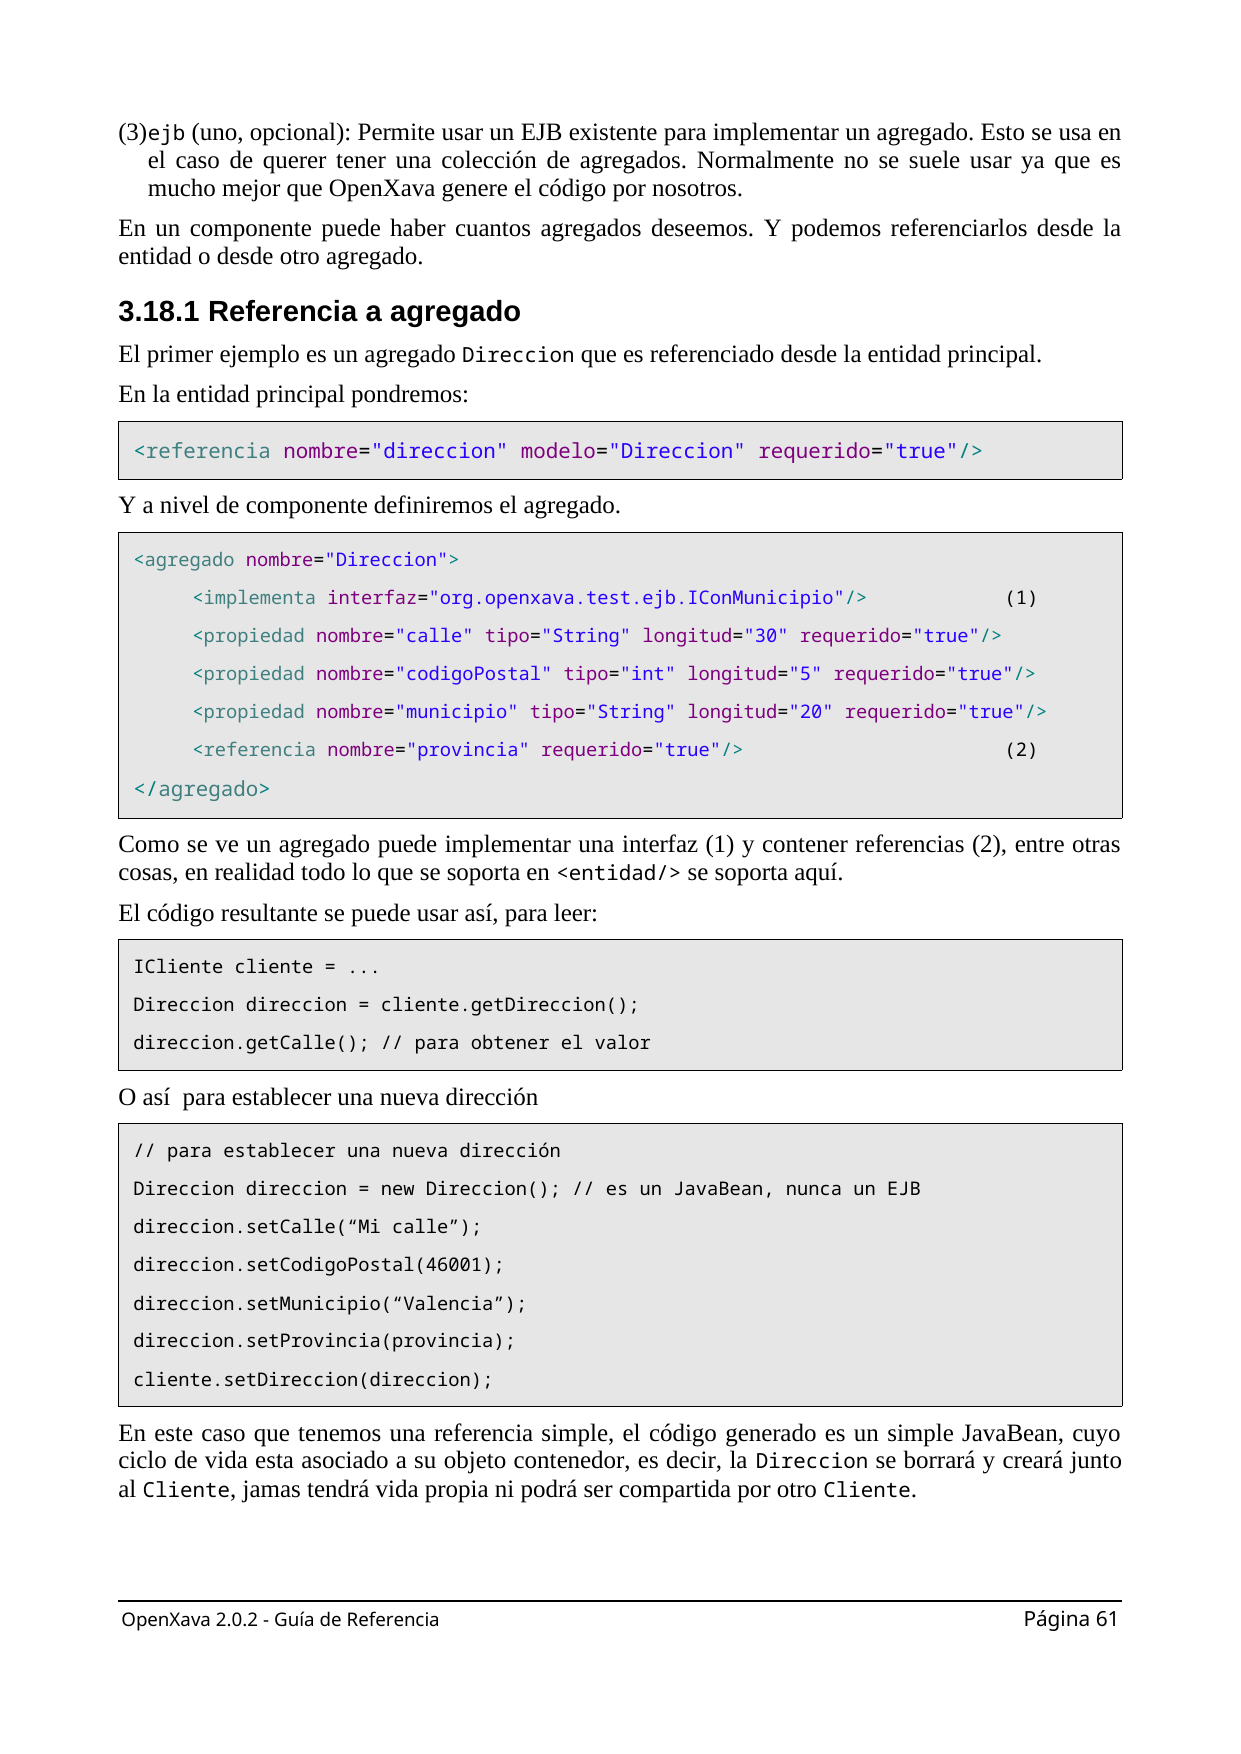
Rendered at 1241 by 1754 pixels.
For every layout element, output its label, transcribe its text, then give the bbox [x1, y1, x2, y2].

text Y a nivel de componente definiremos el agregado. [118, 491, 1122, 519]
text <referencia nombre="provincia" requerido="true"/> (2) [119, 722, 1122, 760]
text Direccion direccion = new Direccion(); // es un JavaBean, nunca un EJB [119, 1161, 1122, 1199]
text direccion.setMunicipio(“Valencia”); [119, 1275, 1122, 1313]
text En este caso que tenemos una referencia simple, el código generado es un simple JavaBean, cuyo ciclo de vida esta asociado a su objeto contenedor, es decir, la Direccion se borrará y creará junto al Cliente, jamas tendrá vida propia ni podrá ser compartida por otro Cliente. [118, 1419, 1122, 1503]
text Direccion direccion = cliente.getDireccion(); [119, 977, 1122, 1015]
text // para establecer una nueva dirección [119, 1124, 1122, 1161]
text <implementa interfaz="org.openxava.test.ejb.IConMunicipio"/> (1) [119, 569, 1122, 608]
text ICliente cliente = ... [119, 940, 1122, 977]
text <referencia nombre="direccion" modelo="Direccion" requerido="true"/> [119, 422, 1122, 479]
text En la entidad principal pondremos: [118, 381, 1122, 408]
text direccion.setCalle(“Mi calle”); [119, 1199, 1122, 1237]
text El código resultante se puede usar así, para leer: [118, 899, 1122, 926]
text direccion.setProvincia(provincia); [119, 1313, 1122, 1351]
text <propiedad nombre="codigoPostal" tipo="int" longitud="5" requerido="true"/> [119, 646, 1122, 684]
text <propiedad nombre="calle" tipo="String" longitud="30" requerido="true"/> [119, 608, 1122, 646]
text El primer ejemplo es un agregado Direccion que es referenciado desde la entidad principal. [118, 340, 1122, 368]
text direccion.getCalle(); // para obtener el valor [119, 1015, 1122, 1070]
text En un componente puede haber cuantos agregados deseemos. Y podemos referenciarlos desde la entidad o desde otro agregado. [118, 214, 1122, 270]
text Como se ve un agregado puede implementar una interfaz (1) y contener referencias (2), entre otras cosas, en realidad todo lo que se soporta en <entidad/> se soporta aquí. [118, 830, 1122, 886]
text <propiedad nombre="municipio" tipo="String" longitud="20" requerido="true"/> [119, 684, 1122, 722]
text </agregado> [119, 760, 1122, 818]
text cliente.setDireccion(direccion); [119, 1351, 1122, 1406]
subtitle Referencia a agregado [118, 295, 1122, 327]
text O así para establecer una nueva dirección [118, 1083, 1122, 1110]
list ejb (uno, opcional): Permite usar un EJB existente para implementar un agregado. Esto se usa en el caso de querer tener una colección de agregados. Normalmente no se suele usar ya que es mucho mejor que OpenXava genere el código por nosotros. [118, 118, 1122, 202]
text <agregado nombre="Direccion"> [119, 533, 1122, 569]
text direccion.setCodigoPostal(46001); [119, 1237, 1122, 1275]
